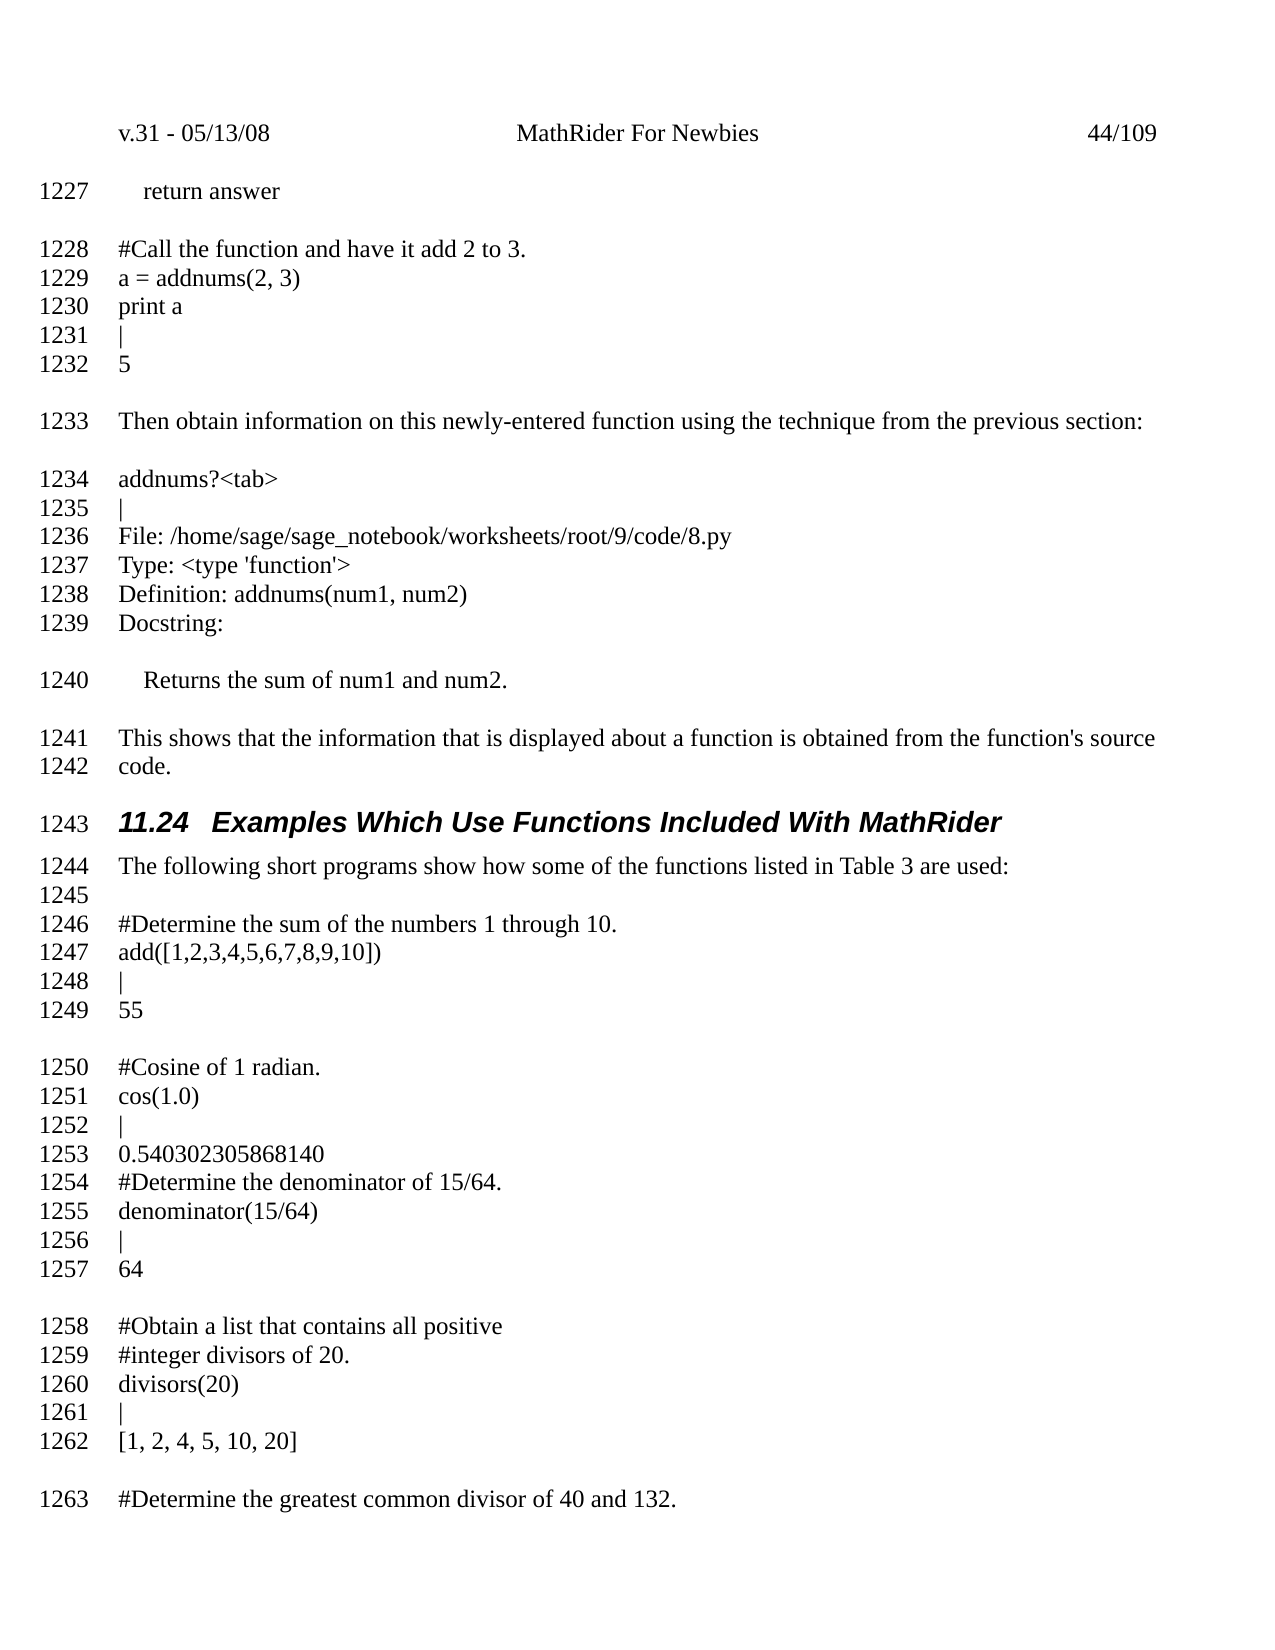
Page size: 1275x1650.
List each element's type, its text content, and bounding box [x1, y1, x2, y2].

text #integer divisors of 20. [118, 1340, 1157, 1369]
text 5 [118, 349, 1157, 378]
text Then obtain information on this newly-entered function using the technique from the previous section: [118, 406, 1157, 435]
text | [118, 493, 1157, 521]
text This shows that the information that is displayed about a function is obtained from the function's source code. [118, 723, 1157, 780]
text Type: <type 'function'> [118, 550, 1157, 579]
text Definition: addnums(num1, num2) [118, 579, 1157, 608]
text #Call the function and have it add 2 to 3. [118, 234, 1157, 263]
text #Obtain a list that contains all positive [118, 1311, 1157, 1340]
text a = addnums(2, 3) [118, 263, 1157, 291]
text | [118, 320, 1157, 349]
text 0.540302305868140 [118, 1139, 1157, 1167]
text addnums?<tab> [118, 464, 1157, 493]
text #Determine the greatest common divisor of 40 and 132. [118, 1484, 1157, 1512]
text | [118, 1397, 1157, 1426]
text [1, 2, 4, 5, 10, 20] [118, 1426, 1157, 1455]
text The following short programs show how some of the functions listed in Table 3 are used: [118, 851, 1157, 880]
text cos(1.0) [118, 1081, 1157, 1110]
text denominator(15/64) [118, 1196, 1157, 1225]
text #Cosine of 1 radian. [118, 1052, 1157, 1081]
text #Determine the sum of the numbers 1 through 10. [118, 909, 1157, 937]
text Returns the sum of num1 and num2. [118, 665, 1157, 694]
text 55 [118, 995, 1157, 1024]
text | [118, 1225, 1157, 1254]
text File: /home/sage/sage_notebook/worksheets/root/9/code/8.py [118, 521, 1157, 550]
text | [118, 966, 1157, 995]
text return answer [118, 176, 1157, 205]
text #Determine the denominator of 15/64. [118, 1167, 1157, 1196]
subtitle Examples Which Use Functions Included With MathRider [118, 805, 1157, 839]
text Docstring: [118, 608, 1157, 636]
text print a [118, 291, 1157, 320]
text add([1,2,3,4,5,6,7,8,9,10]) [118, 937, 1157, 966]
text divisors(20) [118, 1369, 1157, 1397]
text 64 [118, 1254, 1157, 1282]
text | [118, 1110, 1157, 1139]
